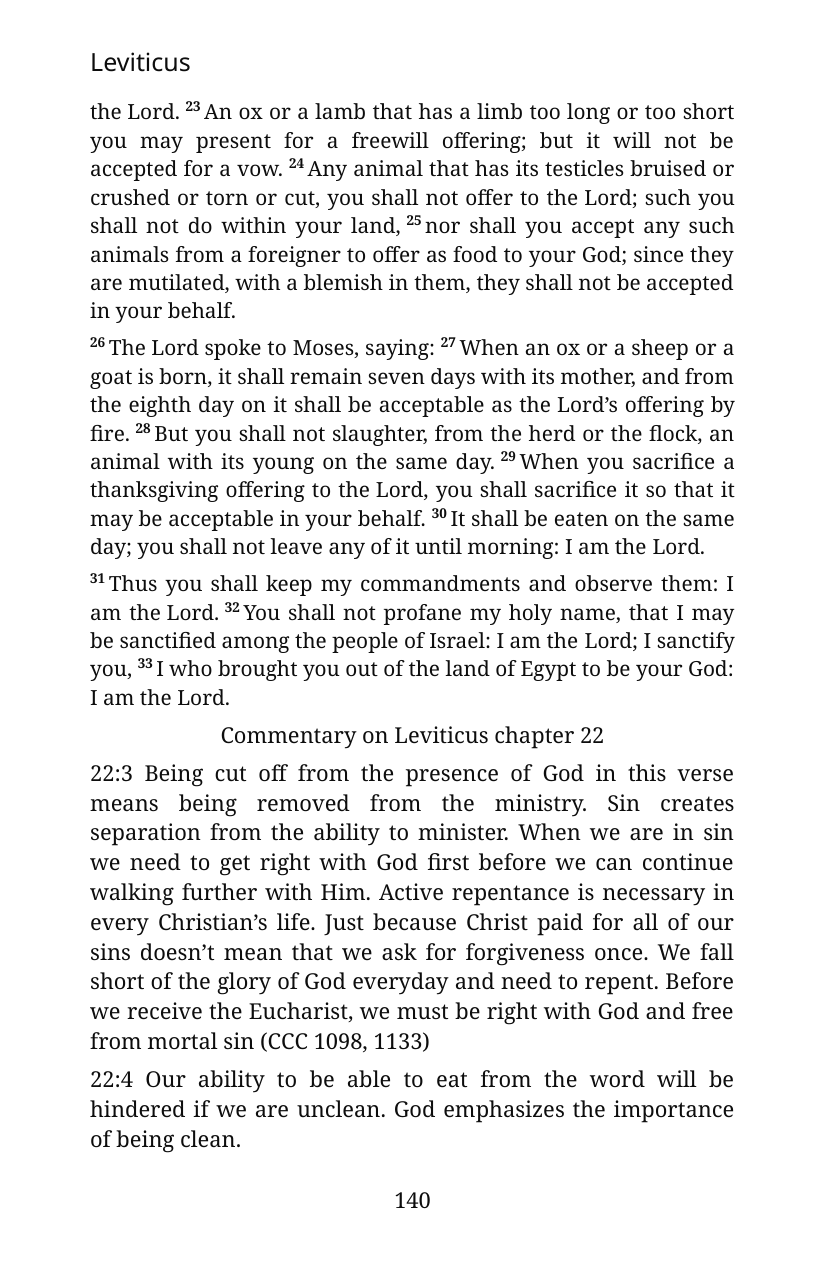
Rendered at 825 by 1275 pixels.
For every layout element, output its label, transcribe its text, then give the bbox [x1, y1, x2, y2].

text the Lord. 23 An ox or a lamb that has a limb too long or too short you may present for a freewill offering; but it will not be accepted for a vow. 24 Any animal that has its testicles bruised or crushed or torn or cut, you shall not offer to the Lord; such you shall not do within your land, 25 nor shall you accept any such animals from a foreigner to offer as food to your God; since they are mutilated, with a blemish in them, they shall not be accepted in your behalf. [90, 97, 735, 325]
text 22:3 Being cut off from the presence of God in this verse means being removed from the ministry. Sin creates separation from the ability to minister. When we are in sin we need to get right with God first before we can continue walking further with Him. Active repentance is necessary in every Christian’s life. Just because Christ paid for all of our sins doesn’t mean that we ask for forgiveness once. We fall short of the glory of God everyday and need to repent. Before we receive the Eucharist, we must be right with God and free from mortal sin (CCC 1098, 1133) [90, 758, 735, 1056]
text Commentary on Leviticus chapter 22 [90, 720, 735, 749]
text 22:4 Our ability to be able to eat from the word will be hindered if we are unclean. God emphasizes the importance of being clean. [90, 1064, 735, 1153]
text 26 The Lord spoke to Moses, saying: 27 When an ox or a sheep or a goat is born, it shall remain seven days with its mother, and from the eighth day on it shall be acceptable as the Lord’s offering by fire. 28 But you shall not slaughter, from the herd or the flock, an animal with its young on the same day. 29 When you sacrifice a thanksgiving offering to the Lord, you shall sacrifice it so that it may be acceptable in your behalf. 30 It shall be eaten on the same day; you shall not leave any of it until morning: I am the Lord. [90, 333, 735, 561]
text 31 Thus you shall keep my commandments and observe them: I am the Lord. 32 You shall not profane my holy name, that I may be sanctified among the people of Israel: I am the Lord; I sanctify you, 33 I who brought you out of the land of Egypt to be your God: I am the Lord. [90, 569, 735, 711]
